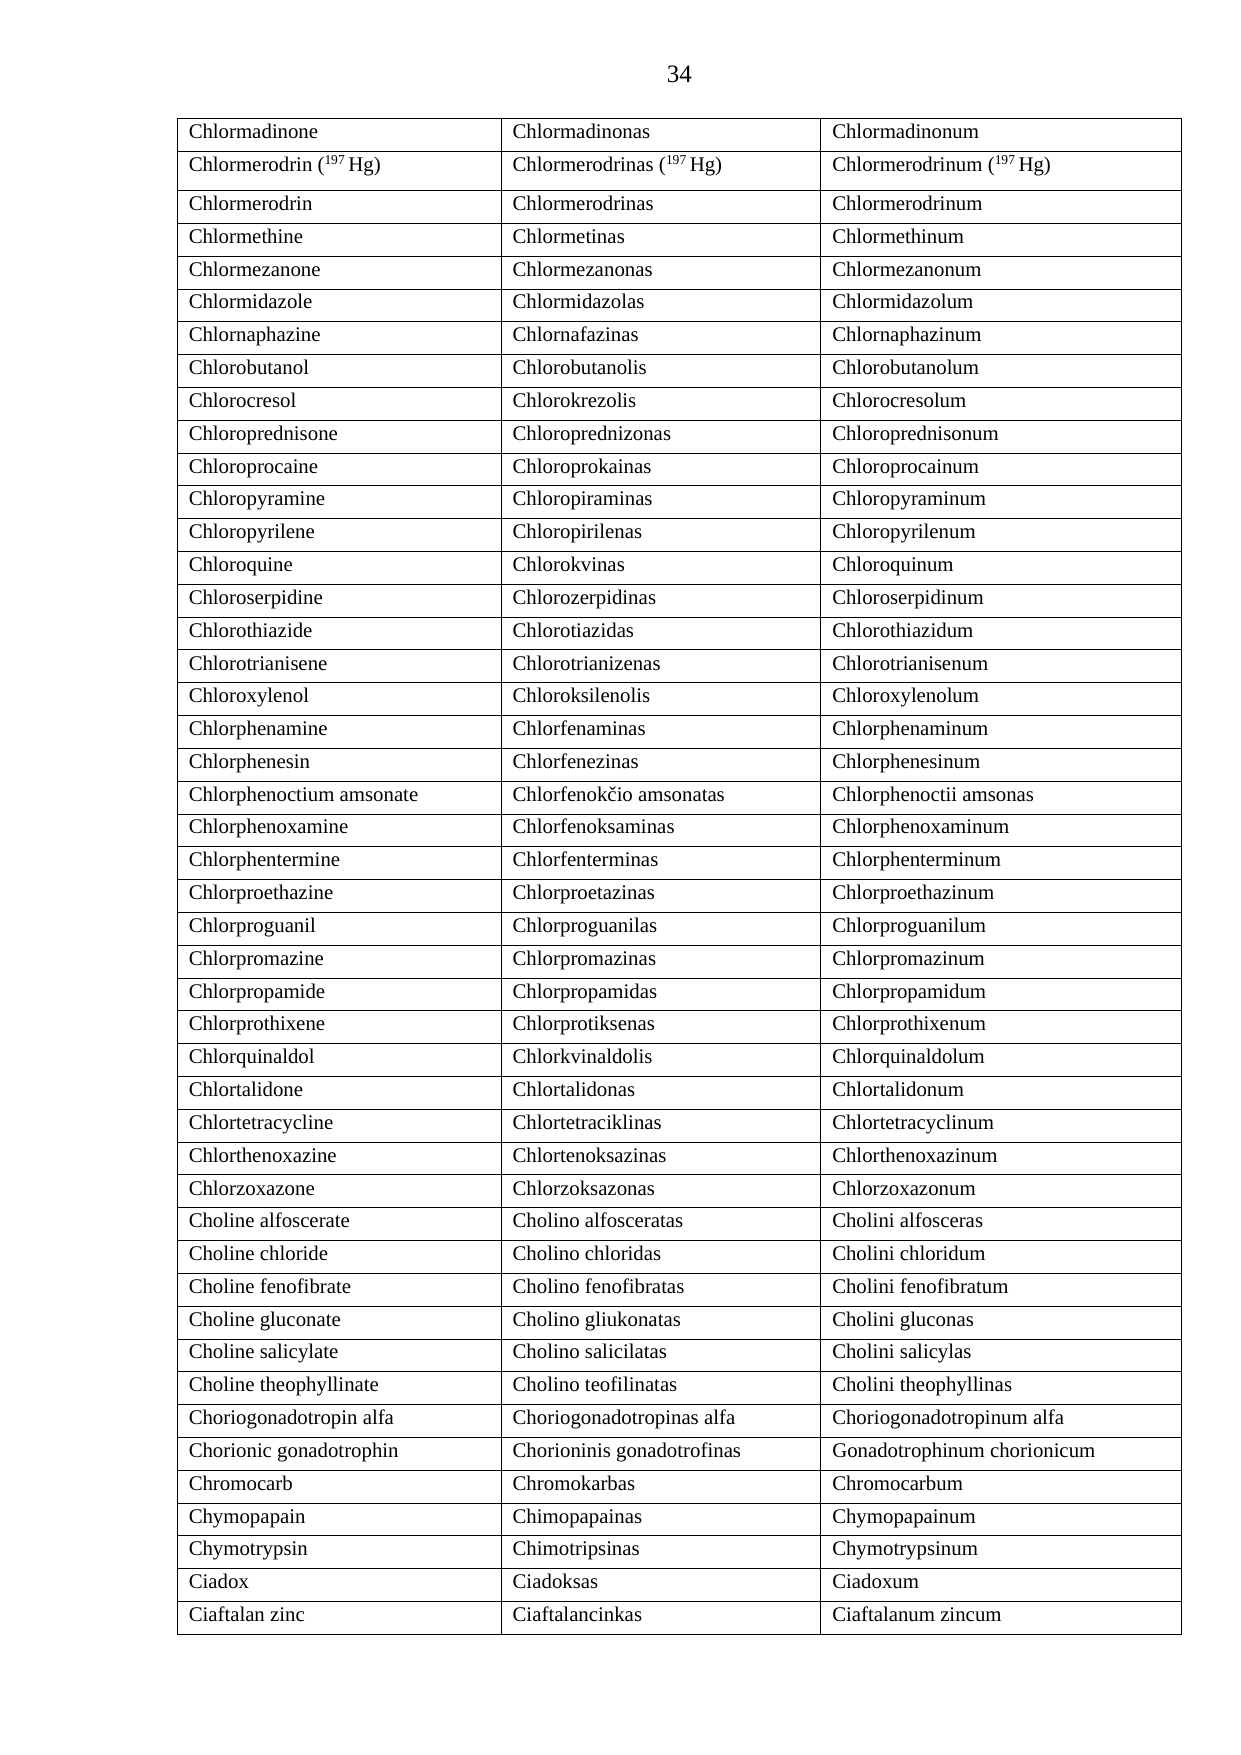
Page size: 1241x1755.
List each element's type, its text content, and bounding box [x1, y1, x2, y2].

table_cell Chlorocresol [178, 388, 501, 420]
table_cell Chlormadinone [178, 119, 501, 151]
table_cell Chlorproethazinum [821, 880, 1181, 912]
table_cell Cholino chloridas [502, 1241, 820, 1273]
table_cell Chlornaphazine [178, 322, 501, 354]
table_cell Cholini gluconas [821, 1307, 1181, 1338]
table_cell Chlorproguanilas [502, 913, 820, 945]
table_cell Choline gluconate [178, 1307, 501, 1338]
table_cell Chlorfenterminas [502, 847, 820, 879]
table_cell Ciaftalancinkas [502, 1602, 820, 1634]
table_cell Chimopapainas [502, 1504, 820, 1535]
table_cell Chlorkvinaldolis [502, 1044, 820, 1076]
table_cell Chlormerodrin (197 Hg) [178, 152, 501, 190]
table_cell Chloroksilenolis [502, 683, 820, 715]
table_cell Chlortalidone [178, 1077, 501, 1109]
table_cell Choriogonadotropinas alfa [502, 1405, 820, 1437]
table_cell Chorioninis gonadotrofinas [502, 1438, 820, 1470]
table_cell Chlorproethazine [178, 880, 501, 912]
table_cell Choline chloride [178, 1241, 501, 1273]
table_cell Chymopapain [178, 1504, 501, 1535]
table_cell Chromocarbum [821, 1471, 1181, 1502]
table_cell Chlorproguanil [178, 913, 501, 945]
table_cell Chromocarb [178, 1471, 501, 1502]
table_cell Chlorothiazide [178, 618, 501, 649]
table_cell Chlortetraciklinas [502, 1110, 820, 1142]
table_cell Chlormezanone [178, 257, 501, 288]
table_cell Chlorphenamine [178, 716, 501, 748]
table_cell Chlortetracycline [178, 1110, 501, 1142]
table_cell Chlormerodrinum [821, 191, 1181, 223]
table_cell Chlornaphazinum [821, 322, 1181, 354]
table_cell Chlorfenokčio amsonatas [502, 782, 820, 813]
table_cell Chloroserpidine [178, 585, 501, 617]
table_cell Chlorpropamidum [821, 979, 1181, 1010]
table_cell Cholino salicilatas [502, 1340, 820, 1371]
table_cell Chloroserpidinum [821, 585, 1181, 617]
table_cell Chlorproguanilum [821, 913, 1181, 945]
table_cell Chlorobutanolis [502, 355, 820, 387]
table_cell Chlorphenesin [178, 749, 501, 781]
table_cell Chlorzoxazonum [821, 1175, 1181, 1207]
table_cell Chlorprothixenum [821, 1011, 1181, 1043]
table_cell Ciadox [178, 1569, 501, 1601]
table_cell Chlorprothixene [178, 1011, 501, 1043]
table_cell Choline salicylate [178, 1340, 501, 1371]
table_cell Chymopapainum [821, 1504, 1181, 1535]
table_cell Chlorpropamide [178, 979, 501, 1010]
table_cell Chloroprednisonum [821, 421, 1181, 452]
table_cell Chlorothiazidum [821, 618, 1181, 649]
table_cell Chlorozerpidinas [502, 585, 820, 617]
table_cell Gonadotrophinum chorionicum [821, 1438, 1181, 1470]
table_cell Chlormezanonas [502, 257, 820, 288]
table_cell Ciaftalanum zincum [821, 1602, 1181, 1634]
table_cell Chlorthenoxazinum [821, 1143, 1181, 1174]
table_cell Chlormadinonas [502, 119, 820, 151]
table_cell Chloroprocaine [178, 454, 501, 485]
table_cell Chlormerodrinum (197 Hg) [821, 152, 1181, 190]
table_cell Chloroxylenol [178, 683, 501, 715]
table_cell Chlormetinas [502, 224, 820, 256]
table_cell Chlormethinum [821, 224, 1181, 256]
table_cell Chlortetracyclinum [821, 1110, 1181, 1142]
table_cell Chlorotrianisenum [821, 650, 1181, 682]
table_cell Ciadoxum [821, 1569, 1181, 1601]
table_cell Chlornafazinas [502, 322, 820, 354]
table_cell Chlorokvinas [502, 552, 820, 584]
table_cell Chloroprednizonas [502, 421, 820, 452]
table_cell Choline alfoscerate [178, 1208, 501, 1240]
table_cell Chlorzoxazone [178, 1175, 501, 1207]
table_cell Chloroprednisone [178, 421, 501, 452]
table_cell Chloropirilenas [502, 519, 820, 551]
table_cell Chlortenoksazinas [502, 1143, 820, 1174]
table_cell Choline theophyllinate [178, 1372, 501, 1404]
table_cell Choriogonadotropin alfa [178, 1405, 501, 1437]
table_cell Cholino teofilinatas [502, 1372, 820, 1404]
table_cell Chlortalidonum [821, 1077, 1181, 1109]
table_cell Cholino gliukonatas [502, 1307, 820, 1338]
table_cell Chloropyrilenum [821, 519, 1181, 551]
table_cell Chlormerodrin [178, 191, 501, 223]
table_cell Chymotrypsin [178, 1536, 501, 1568]
table_cell Chlorfenaminas [502, 716, 820, 748]
table_cell Cholino alfosceratas [502, 1208, 820, 1240]
table_cell Cholini alfosceras [821, 1208, 1181, 1240]
table_cell Chloroprokainas [502, 454, 820, 485]
table_cell Chlorprotiksenas [502, 1011, 820, 1043]
table_cell Chlorzoksazonas [502, 1175, 820, 1207]
table_cell Chloroprocainum [821, 454, 1181, 485]
table_cell Chlorphentermine [178, 847, 501, 879]
table_cell Chlorphenterminum [821, 847, 1181, 879]
table_cell Chloropyrilene [178, 519, 501, 551]
table_cell Chlorpropamidas [502, 979, 820, 1010]
table_cell Chlorphenaminum [821, 716, 1181, 748]
table_cell Chlorphenesinum [821, 749, 1181, 781]
table_cell Ciadoksas [502, 1569, 820, 1601]
table_cell Chloropyraminum [821, 486, 1181, 518]
table_cell Chlorocresolum [821, 388, 1181, 420]
table_cell Chlorphenoxamine [178, 815, 501, 846]
table_cell Cholini salicylas [821, 1340, 1181, 1371]
table_cell Cholini chloridum [821, 1241, 1181, 1273]
table_cell Chlormezanonum [821, 257, 1181, 288]
table_cell Chlorquinaldolum [821, 1044, 1181, 1076]
table_cell Chlorphenoctii amsonas [821, 782, 1181, 813]
table_cell Chymotrypsinum [821, 1536, 1181, 1568]
table_cell Chlortalidonas [502, 1077, 820, 1109]
table_cell Chlorquinaldol [178, 1044, 501, 1076]
table_cell Chloropyramine [178, 486, 501, 518]
table_cell Chlorphenoxaminum [821, 815, 1181, 846]
table_cell Chlorotrianizenas [502, 650, 820, 682]
table_cell Chlorobutanolum [821, 355, 1181, 387]
table_cell Chlorpromazine [178, 946, 501, 977]
table_cell Chlorfenezinas [502, 749, 820, 781]
table_cell Chlorproetazinas [502, 880, 820, 912]
table_cell Cholini fenofibratum [821, 1274, 1181, 1306]
table_cell Ciaftalan zinc [178, 1602, 501, 1634]
table_cell Chlorokrezolis [502, 388, 820, 420]
table_cell Cholini theophyllinas [821, 1372, 1181, 1404]
table_cell Chlormadinonum [821, 119, 1181, 151]
table_cell Chlormethine [178, 224, 501, 256]
table_cell Chlorpromazinum [821, 946, 1181, 977]
table_cell Chlormidazolas [502, 290, 820, 321]
table_cell Chimotripsinas [502, 1536, 820, 1568]
table_cell Chlorpromazinas [502, 946, 820, 977]
table_cell Cholino fenofibratas [502, 1274, 820, 1306]
table_cell Chromokarbas [502, 1471, 820, 1502]
table_cell Chlormidazolum [821, 290, 1181, 321]
table_cell Chlorfenoksaminas [502, 815, 820, 846]
table_cell Chlormerodrinas (197 Hg) [502, 152, 820, 190]
table_cell Chorionic gonadotrophin [178, 1438, 501, 1470]
table_cell Chloroquine [178, 552, 501, 584]
table_cell Chlorobutanol [178, 355, 501, 387]
table_cell Chloroquinum [821, 552, 1181, 584]
table_cell Chlormerodrinas [502, 191, 820, 223]
table_cell Chloropiraminas [502, 486, 820, 518]
table_cell Chlorthenoxazine [178, 1143, 501, 1174]
table_cell Choriogonadotropinum alfa [821, 1405, 1181, 1437]
table_cell Chlormidazole [178, 290, 501, 321]
table_cell Chlorphenoctium amsonate [178, 782, 501, 813]
table_cell Choline fenofibrate [178, 1274, 501, 1306]
table_cell Chlorotrianisene [178, 650, 501, 682]
table_cell Chlorotiazidas [502, 618, 820, 649]
table_cell Chloroxylenolum [821, 683, 1181, 715]
